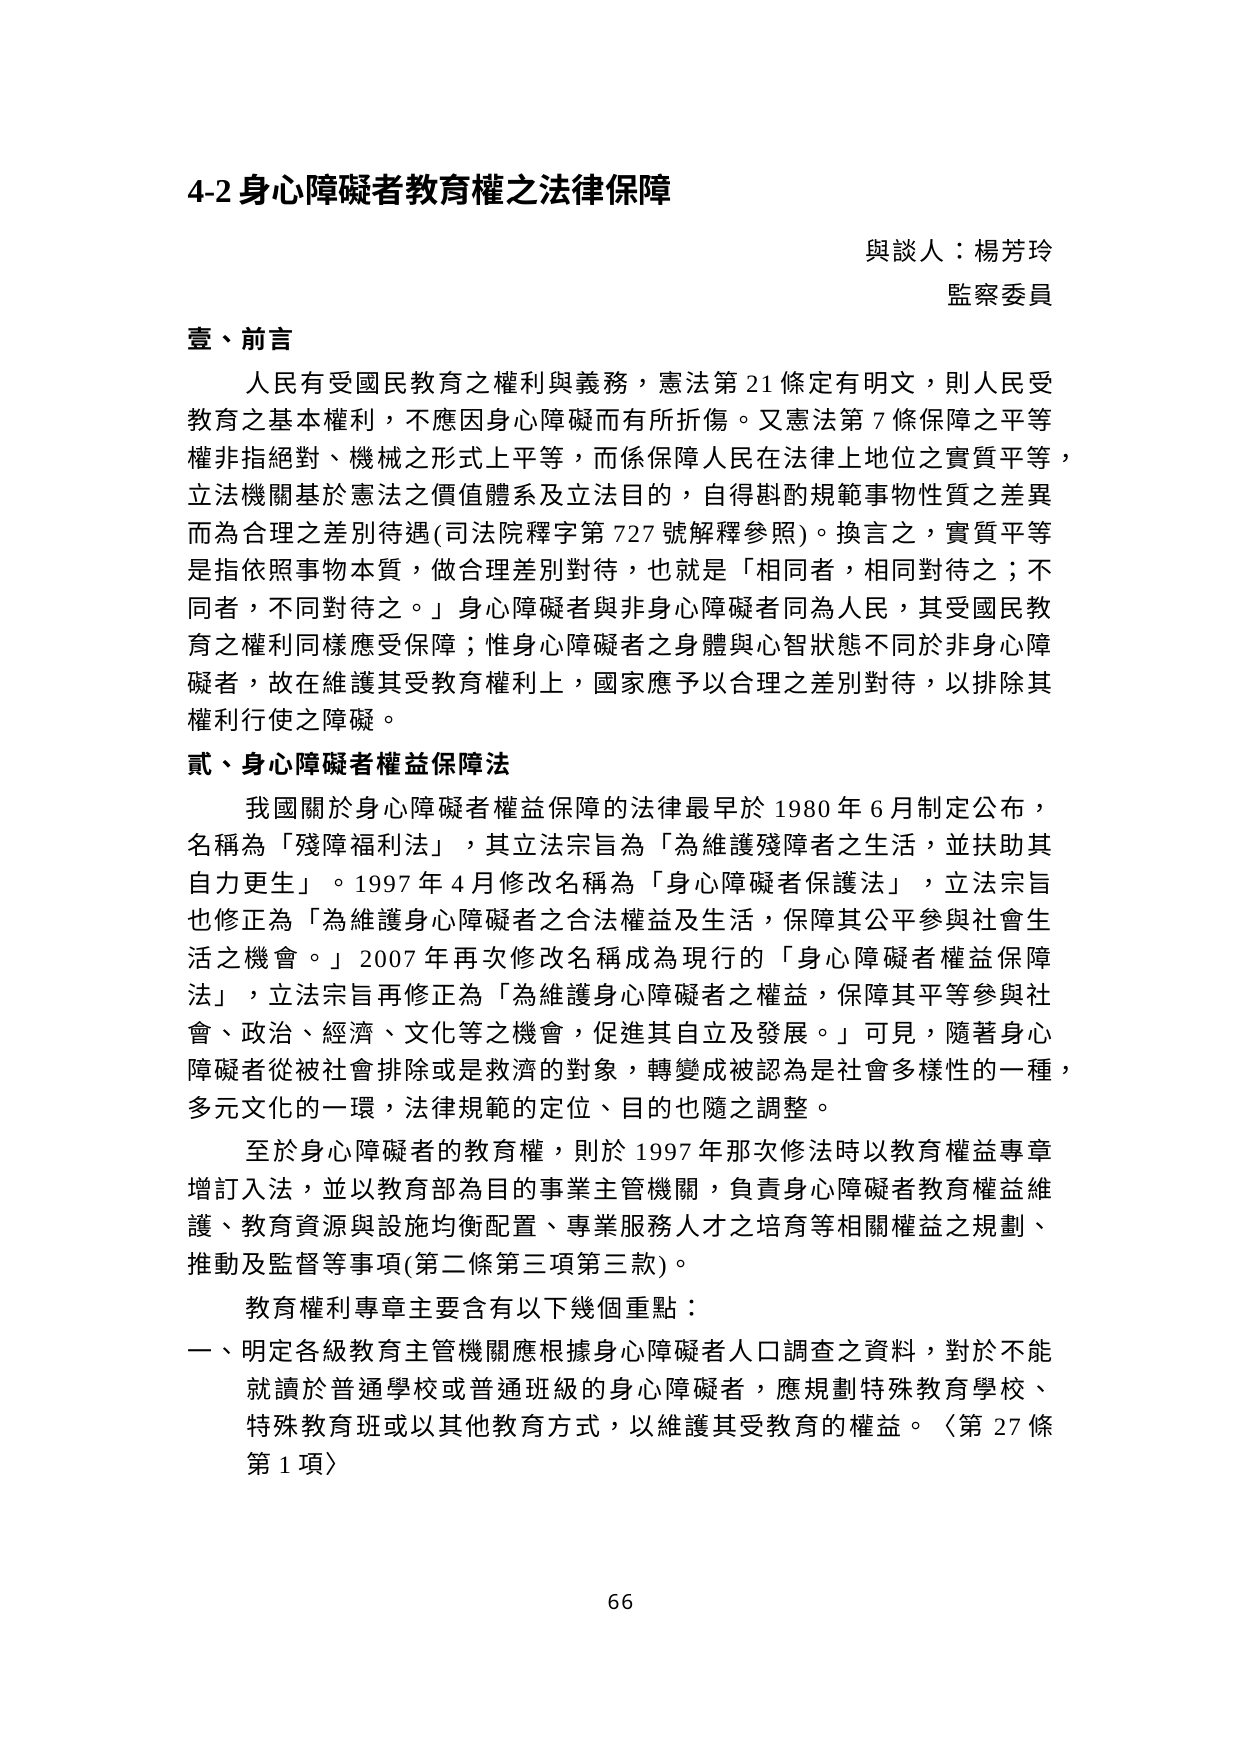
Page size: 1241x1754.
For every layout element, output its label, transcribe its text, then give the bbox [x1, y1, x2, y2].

text 與談人：楊芳玲 [187, 231, 1053, 269]
text 一、明定各級教育主管機關應根據身心障礙者人口調查之資料，對於不能就讀於普通學校或普通班級的身心障礙者，應規劃特殊教育學校、特殊教育班或以其他教育方式，以維護其受教育的權益。〈第27條第1項〉 [187, 1331, 1053, 1481]
subtitle 4-2身心障礙者教育權之法律保障 [187, 150, 1053, 225]
text 貳、身心障礙者權益保障法 [187, 744, 1053, 781]
text 至於身心障礙者的教育權，則於1997年那次修法時以教育權益專章增訂入法，並以教育部為目的事業主管機關，負責身心障礙者教育權益維護、教育資源與設施均衡配置、專業服務人才之培育等相關權益之規劃、推動及監督等事項(第二條第三項第三款)。 [187, 1131, 1053, 1281]
text 人民有受國民教育之權利與義務，憲法第21條定有明文，則人民受教育之基本權利，不應因身心障礙而有所折傷。又憲法第7條保障之平等權非指絕對、機械之形式上平等，而係保障人民在法律上地位之實質平等，立法機關基於憲法之價值體系及立法目的，自得斟酌規範事物性質之差異而為合理之差別待遇(司法院釋字第727號解釋參照)。換言之，實質平等是指依照事物本質，做合理差別對待，也就是「相同者，相同對待之；不同者，不同對待之。」身心障礙者與非身心障礙者同為人民，其受國民教育之權利同樣應受保障；惟身心障礙者之身體與心智狀態不同於非身心障礙者，故在維護其受教育權利上，國家應予以合理之差別對待，以排除其權利行使之障礙。 [187, 362, 1053, 737]
text 監察委員 [187, 275, 1053, 312]
text 我國關於身心障礙者權益保障的法律最早於1980年6月制定公布，名稱為「殘障福利法」，其立法宗旨為「為維護殘障者之生活，並扶助其自力更生」。1997年4月修改名稱為「身心障礙者保護法」，立法宗旨也修正為「為維護身心障礙者之合法權益及生活，保障其公平參與社會生活之機會。」2007年再次修改名稱成為現行的「身心障礙者權益保障法」，立法宗旨再修正為「為維護身心障礙者之權益，保障其平等參與社會、政治、經濟、文化等之機會，促進其自立及發展。」可見，隨著身心障礙者從被社會排除或是救濟的對象，轉變成被認為是社會多樣性的一種，多元文化的一環，法律規範的定位、目的也隨之調整。 [187, 787, 1053, 1125]
text 壹、前言 [187, 319, 1053, 356]
text 教育權利專章主要含有以下幾個重點： [187, 1287, 1053, 1325]
